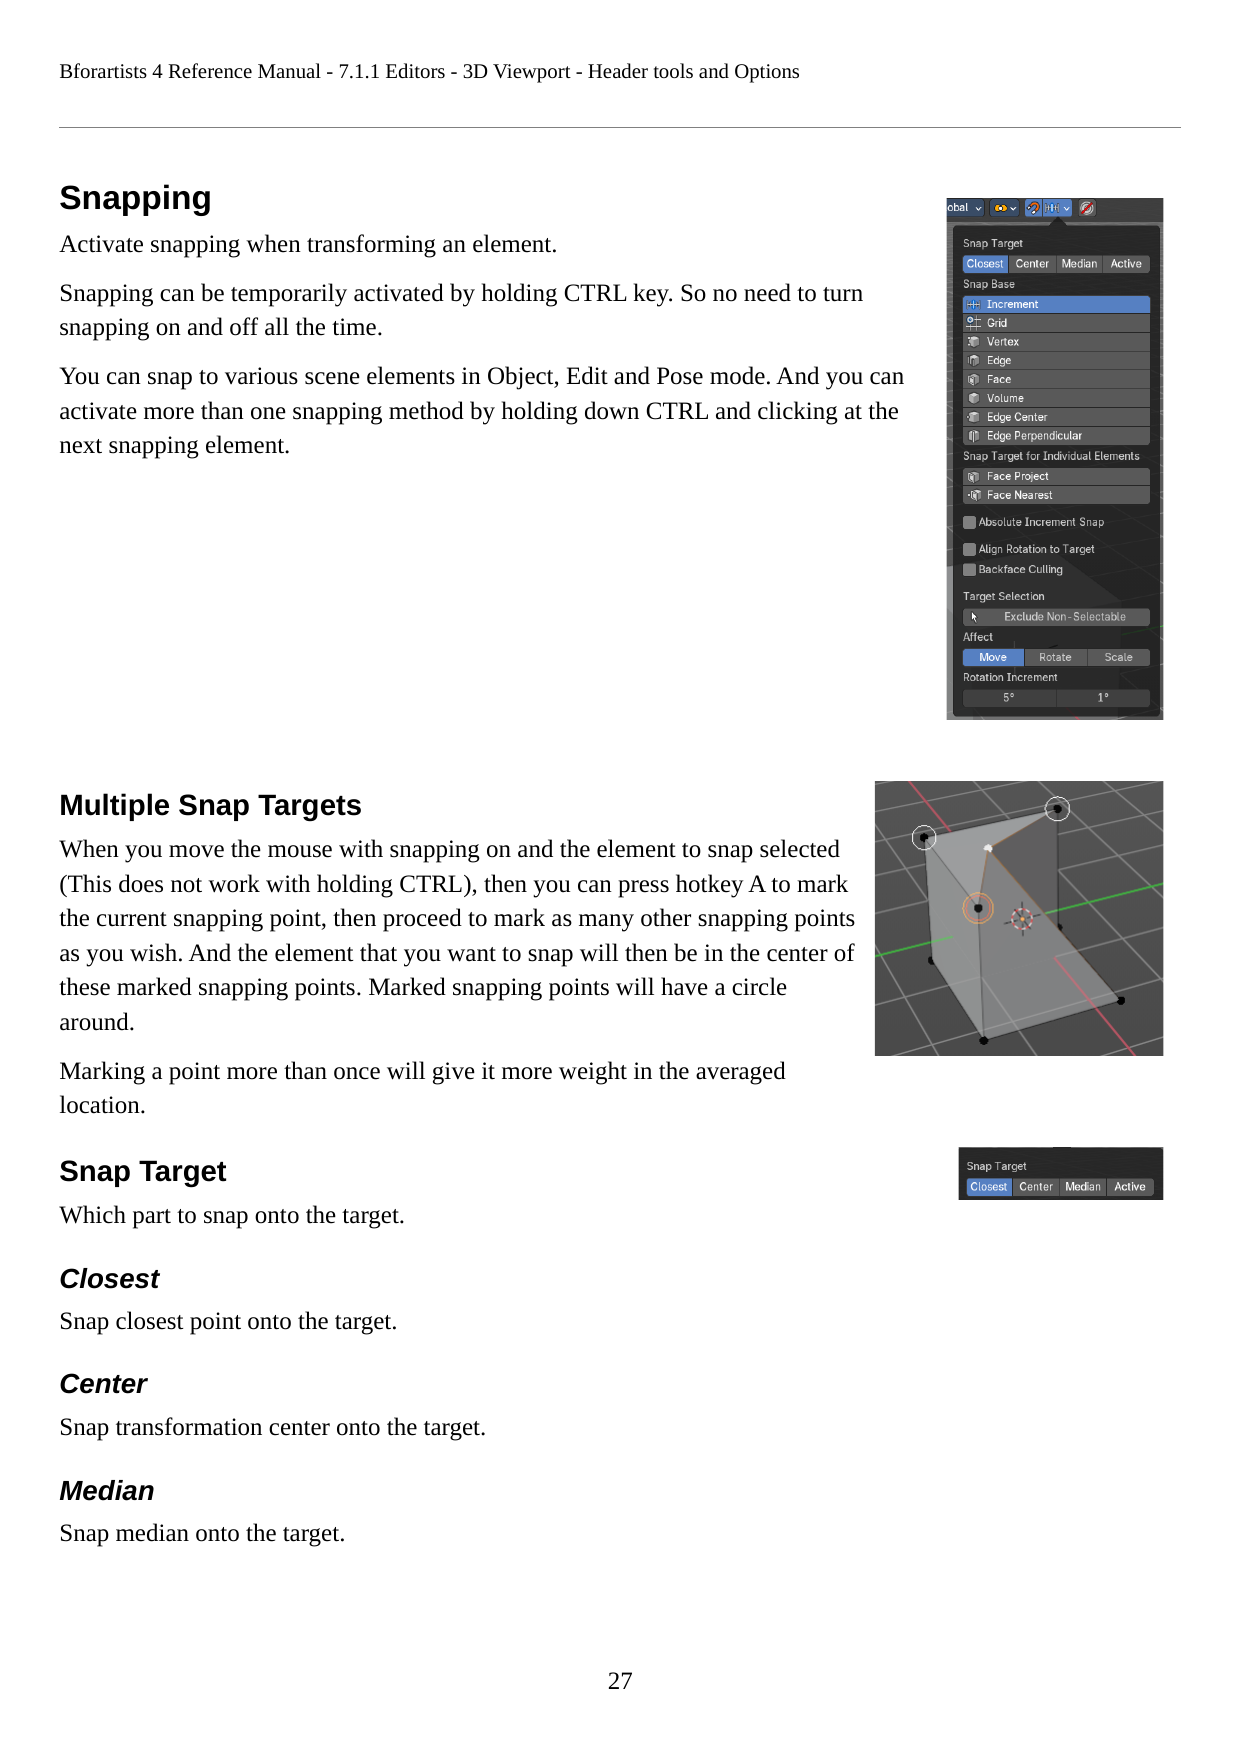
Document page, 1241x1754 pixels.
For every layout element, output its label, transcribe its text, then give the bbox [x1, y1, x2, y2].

text Snapping can be temporarily activated by holding CTRL key. So no need to turn snapping on and off all the time. [59, 278, 946, 341]
text Activate snapping when transforming an element. [59, 229, 946, 257]
picture [946, 198, 1164, 720]
subtitle [1164, 788, 1181, 822]
picture [874, 781, 1164, 1056]
text You can snap to various scene elements in Object, Edit and Pose mode. And you can activate more than one snapping method by holding down CTRL and clicking at the next snapping element. [59, 361, 946, 459]
subtitle Multiple Snap Targets [59, 788, 874, 822]
text Snap closest point onto the target. [59, 1306, 1181, 1335]
text Marking a point more than once will give it more weight in the averaged location. [59, 1056, 1181, 1119]
text Which part to snap onto the target. [59, 1200, 1181, 1229]
subtitle Snapping [59, 178, 1181, 216]
text When you move the mouse with snapping on and the element to snap selected (This does not work with holding CTRL), then you can press hotkey A to mark the current snapping point, then proceed to mark as many other snapping points as you wish. And the element that you want to snap will then be in the center of these marked snapping points. Marked snapping points will have a circle around. [59, 834, 874, 1036]
subtitle Snap Target [59, 1154, 958, 1188]
picture [958, 1147, 1164, 1200]
text Snap transformation center onto the target. [59, 1412, 1181, 1441]
subtitle Center [59, 1368, 1181, 1400]
subtitle Median [59, 1474, 1181, 1506]
subtitle [1164, 1154, 1181, 1188]
subtitle Closest [59, 1262, 1181, 1294]
text Snap median onto the target. [59, 1518, 1181, 1547]
